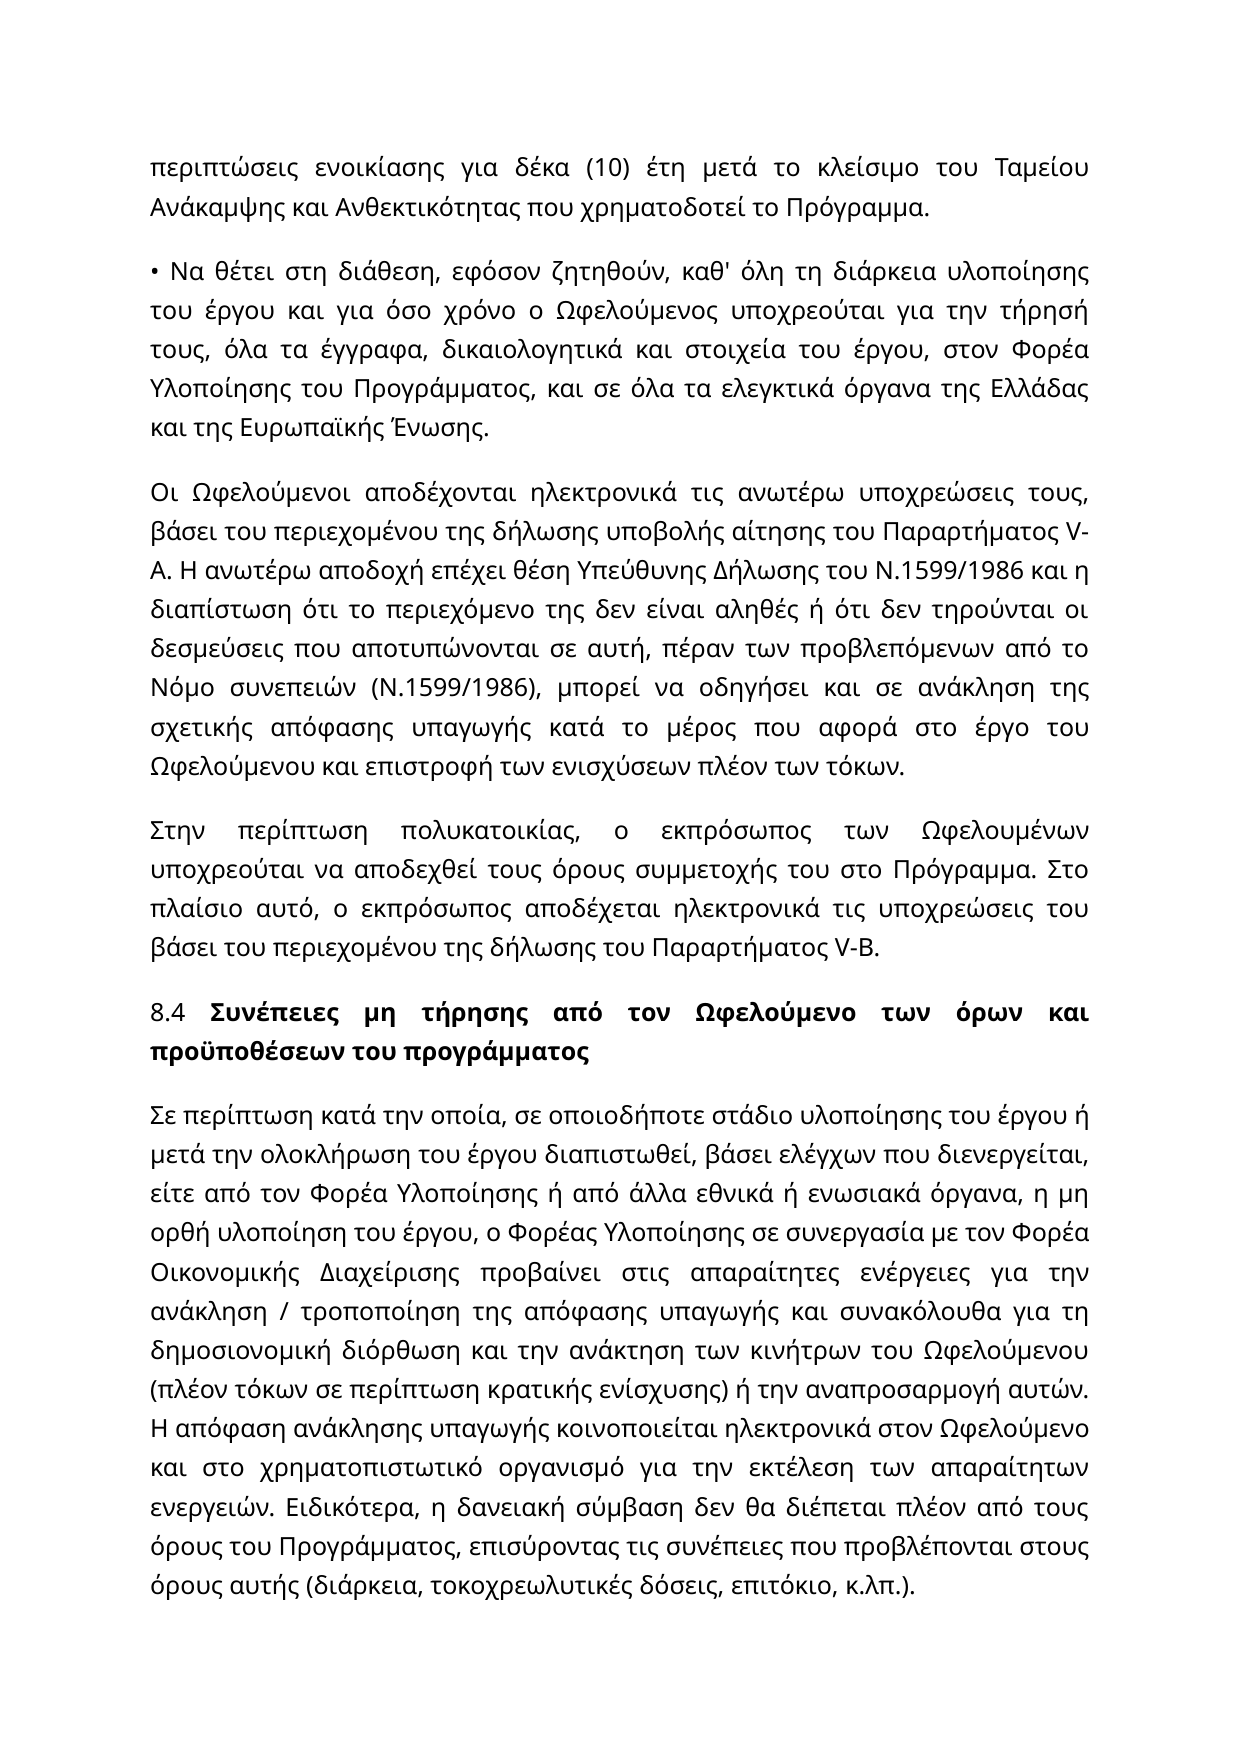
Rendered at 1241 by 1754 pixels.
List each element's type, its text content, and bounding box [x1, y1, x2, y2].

text Σε περίπτωση κατά την οποία, σε οποιοδήποτε στάδιο υλοποίησης του έργου ή μετά την ολοκλήρωση του έργου διαπιστωθεί, βάσει ελέγχων που διενεργείται, είτε από τον Φορέα Υλοποίησης ή από άλλα εθνικά ή ενωσιακά όργανα, η μη ορθή υλοποίηση του έργου, ο Φορέας Υλοποίησης σε συνεργασία με τον Φορέα Οικονομικής Διαχείρισης προβαίνει στις απαραίτητες ενέργειες για την ανάκληση / τροποποίηση της απόφασης υπαγωγής και συνακόλουθα για τη δημοσιονομική διόρθωση και την ανάκτηση των κινήτρων του Ωφελούμενου (πλέον τόκων σε περίπτωση κρατικής ενίσχυσης) ή την αναπροσαρμογή αυτών. Η απόφαση ανάκλησης υπαγωγής κοινοποιείται ηλεκτρονικά στον Ωφελούμενο και στο χρηματοπιστωτικό οργανισμό για την εκτέλεση των απαραίτητων ενεργειών. Ειδικότερα, η δανειακή σύμβαση δεν θα διέπεται πλέον από τους όρους του Προγράμματος, επισύροντας τις συνέπειες που προβλέπονται στους όρους αυτής (διάρκεια, τοκοχρεωλυτικές δόσεις, επιτόκιο, κ.λπ.). [150, 1097, 1090, 1602]
text 8.4 Συνέπειες μη τήρησης από τον Ωφελούμενο των όρων και προϋποθέσεων του προγράμματος [150, 994, 1090, 1067]
text Οι Ωφελούμενοι αποδέχονται ηλεκτρονικά τις ανωτέρω υποχρεώσεις τους, βάσει του περιεχομένου της δήλωσης υποβολής αίτησης του Παραρτήματος V-Α. Η ανωτέρω αποδοχή επέχει θέση Υπεύθυνης Δήλωσης του Ν.1599/1986 και η διαπίστωση ότι το περιεχόμενο της δεν είναι αληθές ή ότι δεν τηρούνται οι δεσμεύσεις που αποτυπώνονται σε αυτή, πέραν των προβλεπόμενων από το Νόμο συνεπειών (Ν.1599/1986), μπορεί να οδηγήσει και σε ανάκληση της σχετικής απόφασης υπαγωγής κατά το μέρος που αφορά στο έργο του Ωφελούμενου και επιστροφή των ενισχύσεων πλέον των τόκων. [150, 474, 1090, 782]
text περιπτώσεις ενοικίασης για δέκα (10) έτη μετά το κλείσιμο του Ταμείου Ανάκαμψης και Ανθεκτικότητας που χρηματοδοτεί το Πρόγραμμα. [150, 150, 1090, 223]
text Στην περίπτωση πολυκατοικίας, ο εκπρόσωπος των Ωφελουμένων υποχρεούται να αποδεχθεί τους όρους συμμετοχής του στο Πρόγραμμα. Στο πλαίσιο αυτό, ο εκπρόσωπος αποδέχεται ηλεκτρονικά τις υποχρεώσεις του βάσει του περιεχομένου της δήλωσης του Παραρτήματος V-B. [150, 812, 1090, 964]
text • Να θέτει στη διάθεση, εφόσον ζητηθούν, καθ' όλη τη διάρκεια υλοποίησης του έργου και για όσο χρόνο ο Ωφελούμενος υποχρεούται για την τήρησή τους, όλα τα έγγραφα, δικαιολογητικά και στοιχεία του έργου, στον Φορέα Υλοποίησης του Προγράμματος, και σε όλα τα ελεγκτικά όργανα της Ελλάδας και της Ευρωπαϊκής Ένωσης. [150, 253, 1090, 444]
